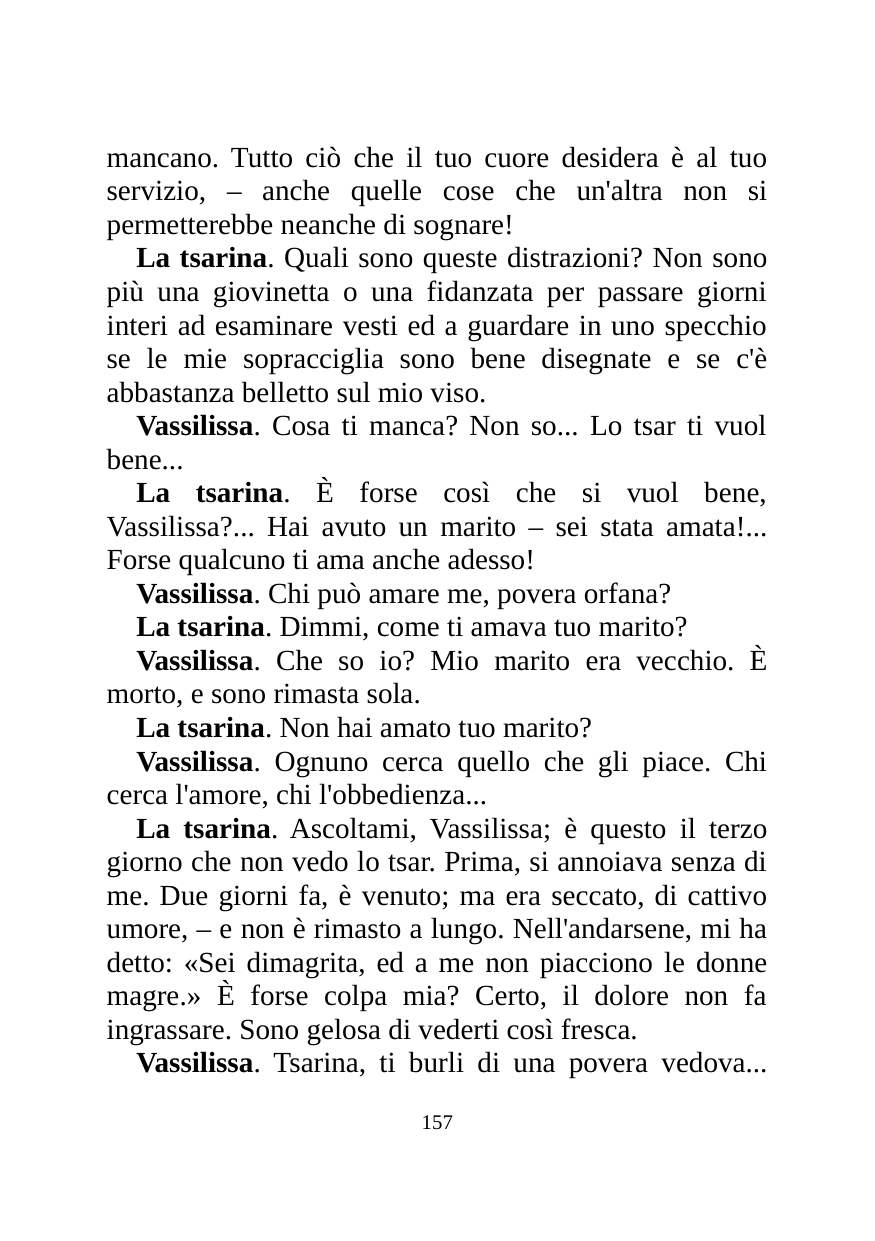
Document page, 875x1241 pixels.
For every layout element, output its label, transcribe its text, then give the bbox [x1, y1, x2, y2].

text La tsarina. Dimmi, come ti amava tuo marito? [106, 609, 768, 643]
text Vassilissa. Tsarina, ti burli di una povera vedova... [106, 1046, 768, 1079]
text La tsarina. È forse così che si vuol bene, Vassilissa?... Hai avuto un marito – sei stata amata!... Forse qualcuno ti ama anche adesso! [106, 475, 768, 576]
text La tsarina. Non hai amato tuo marito? [106, 710, 768, 744]
text Vassilissa. Ognuno cerca quello che gli piace. Chi cerca l'amore, chi l'obbedienza... [106, 744, 768, 811]
text La tsarina. Quali sono queste distrazioni? Non sono più una giovinetta o una fidanzata per passare giorni interi ad esaminare vesti ed a guardare in uno specchio se le mie sopracciglia sono bene disegnate e se c'è abbastanza belletto sul mio viso. [106, 241, 768, 408]
text mancano. Tutto ciò che il tuo cuore desidera è al tuo servizio, – anche quelle cose che un'altra non si permetterebbe neanche di sognare! [106, 140, 768, 241]
text La tsarina. Ascoltami, Vassilissa; è questo il terzo giorno che non vedo lo tsar. Prima, si annoiava senza di me. Due giorni fa, è venuto; ma era seccato, di cattivo umore, – e non è rimasto a lungo. Nell'andarsene, mi ha detto: «Sei dimagrita, ed a me non piacciono le donne magre.» È forse colpa mia? Certo, il dolore non fa ingrassare. Sono gelosa di vederti così fresca. [106, 811, 768, 1046]
text Vassilissa. Cosa ti manca? Non so... Lo tsar ti vuol bene... [106, 408, 768, 475]
text Vassilissa. Chi può amare me, povera orfana? [106, 576, 768, 609]
text Vassilissa. Che so io? Mio marito era vecchio. È morto, e sono rimasta sola. [106, 643, 768, 710]
